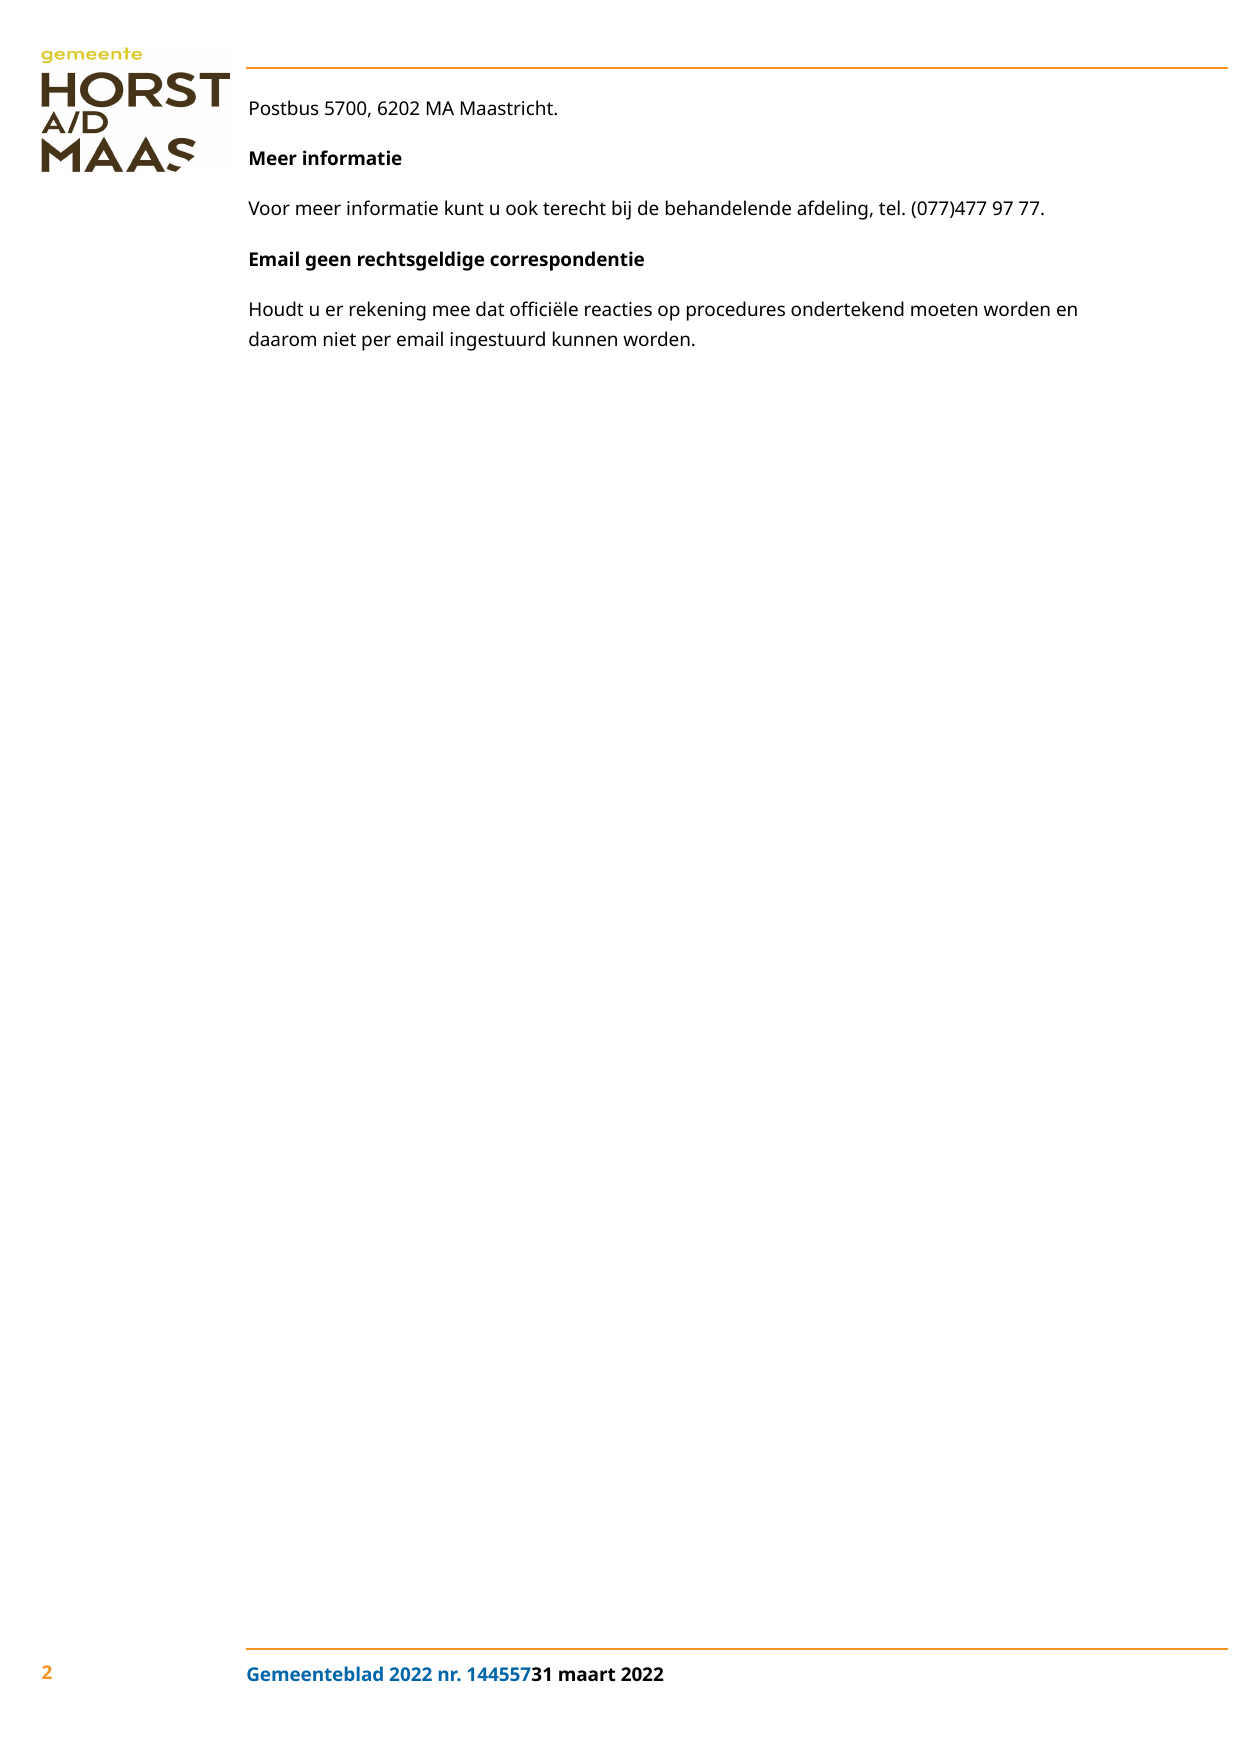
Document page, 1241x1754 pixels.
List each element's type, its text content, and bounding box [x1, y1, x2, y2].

text Postbus 5700, 6202 MA Maastricht. [248, 95, 1152, 121]
picture [41, 47, 231, 172]
text Meer informatie [248, 145, 1152, 171]
text Voor meer informatie kunt u ook terecht bij de behandelende afdeling, tel. (077)477 97 77. [248, 196, 1152, 221]
text Houdt u er rekening mee dat officiële reacties op procedures ondertekend moeten worden en daarom niet per email ingestuurd kunnen worden. [248, 296, 1152, 352]
text Email geen rechtsgeldige correspondentie [248, 246, 1152, 272]
